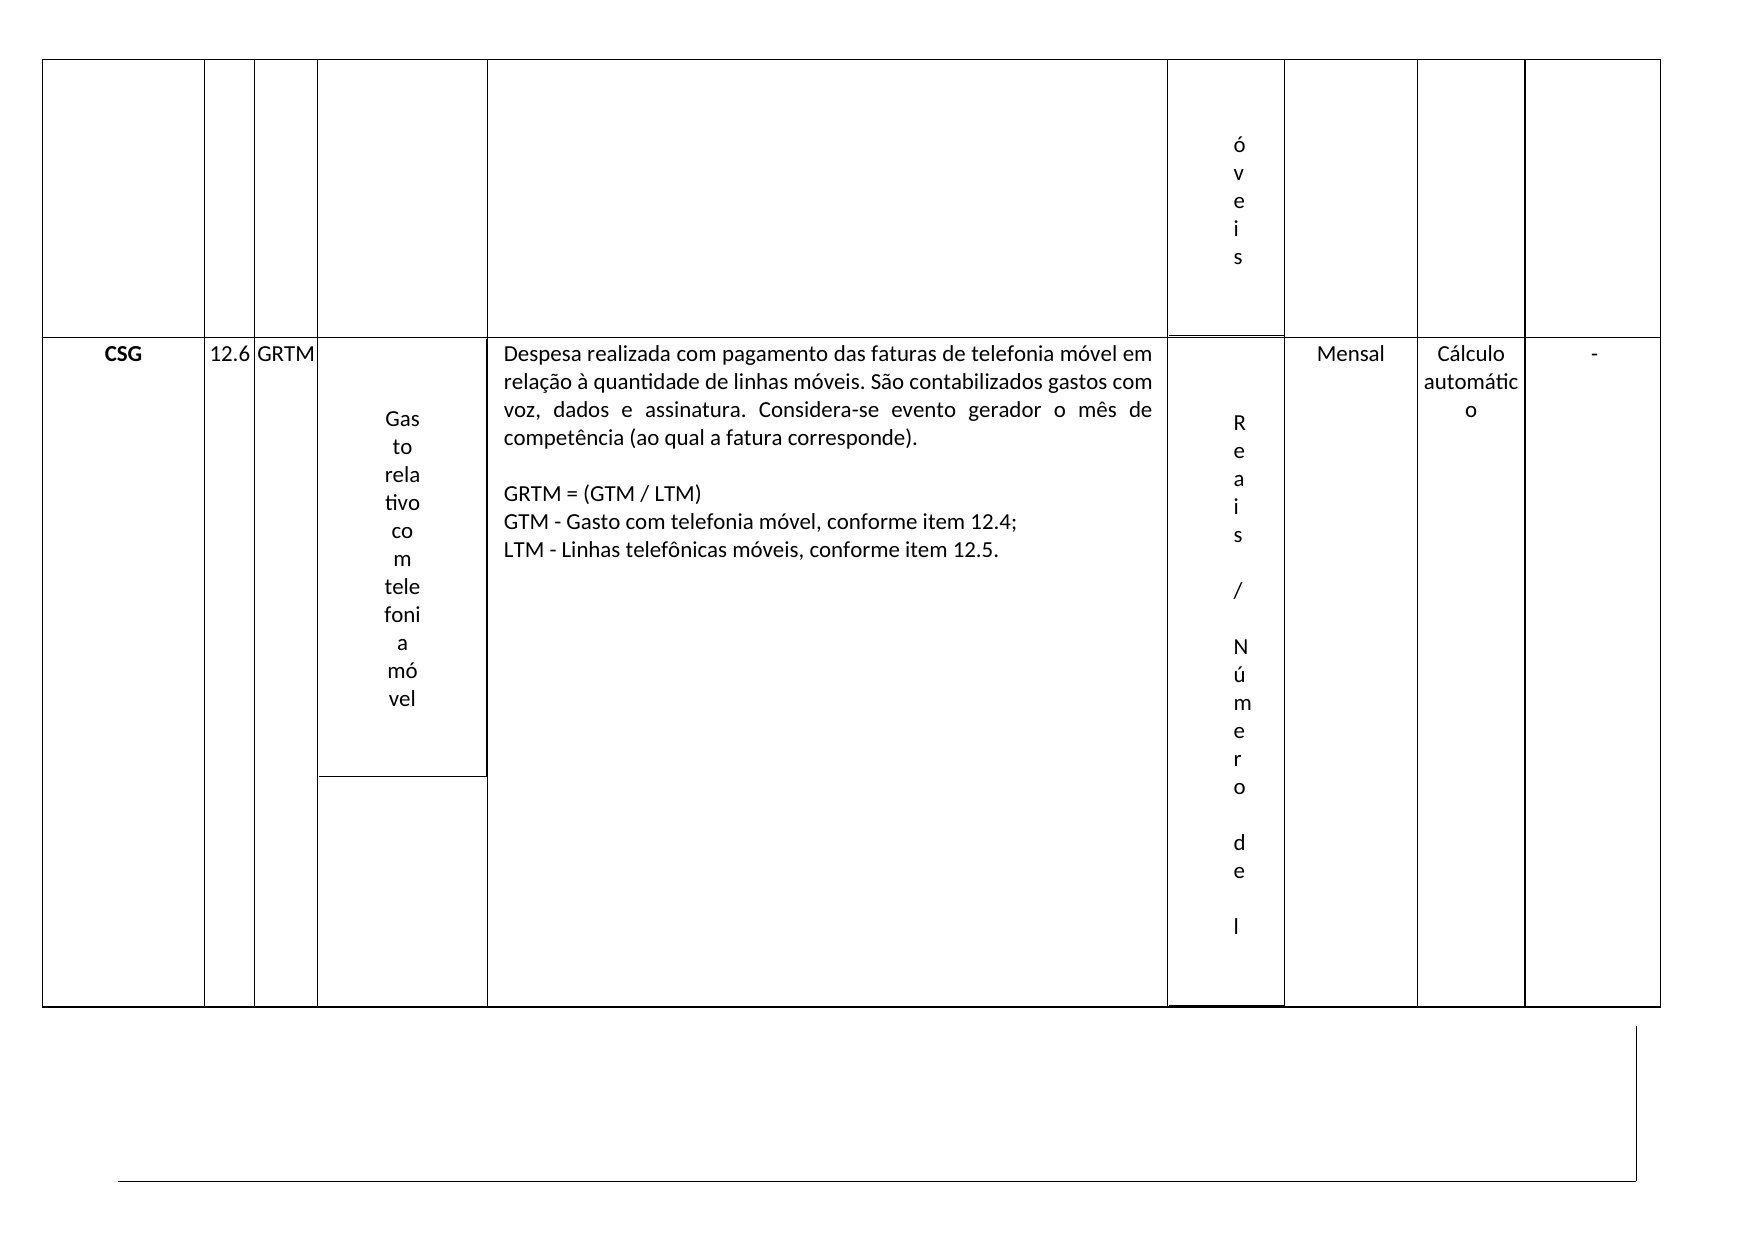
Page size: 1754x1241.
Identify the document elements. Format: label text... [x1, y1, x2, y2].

table_cell óveis [1168, 60, 1284, 337]
table_cell [318, 60, 487, 337]
table_cell Mensal [1285, 338, 1417, 1006]
table_cell [255, 60, 317, 337]
table_cell CSG [43, 338, 204, 1006]
table_cell [488, 60, 1167, 337]
table_cell Gasto relativo com telefonia móvel [318, 338, 487, 1006]
table_cell [1526, 60, 1660, 337]
table_cell Despesa realizada com pagamento das faturas de telefonia móvel em relação à quantidade de linhas móveis. São contabilizados gastos com voz, dados e assinatura. Considera-se evento gerador o mês de competência (ao qual a fatura corresponde). GRTM = (GTM / LTM) GTM - Gasto com telefonia móvel, conforme item 12.4; LTM - Linhas telefônicas móveis, conforme item 12.5. [488, 338, 1167, 1006]
table_cell [1418, 60, 1524, 337]
table_cell [43, 60, 204, 337]
table_cell Reais / Número de l [1168, 338, 1284, 1006]
table_cell GRTM [255, 338, 317, 1006]
table_cell 12.6 [205, 338, 254, 1006]
table_cell - [1526, 338, 1660, 1006]
table_cell [205, 60, 254, 337]
table_cell [1285, 60, 1417, 337]
table_cell Cálculo automático [1418, 338, 1524, 1006]
